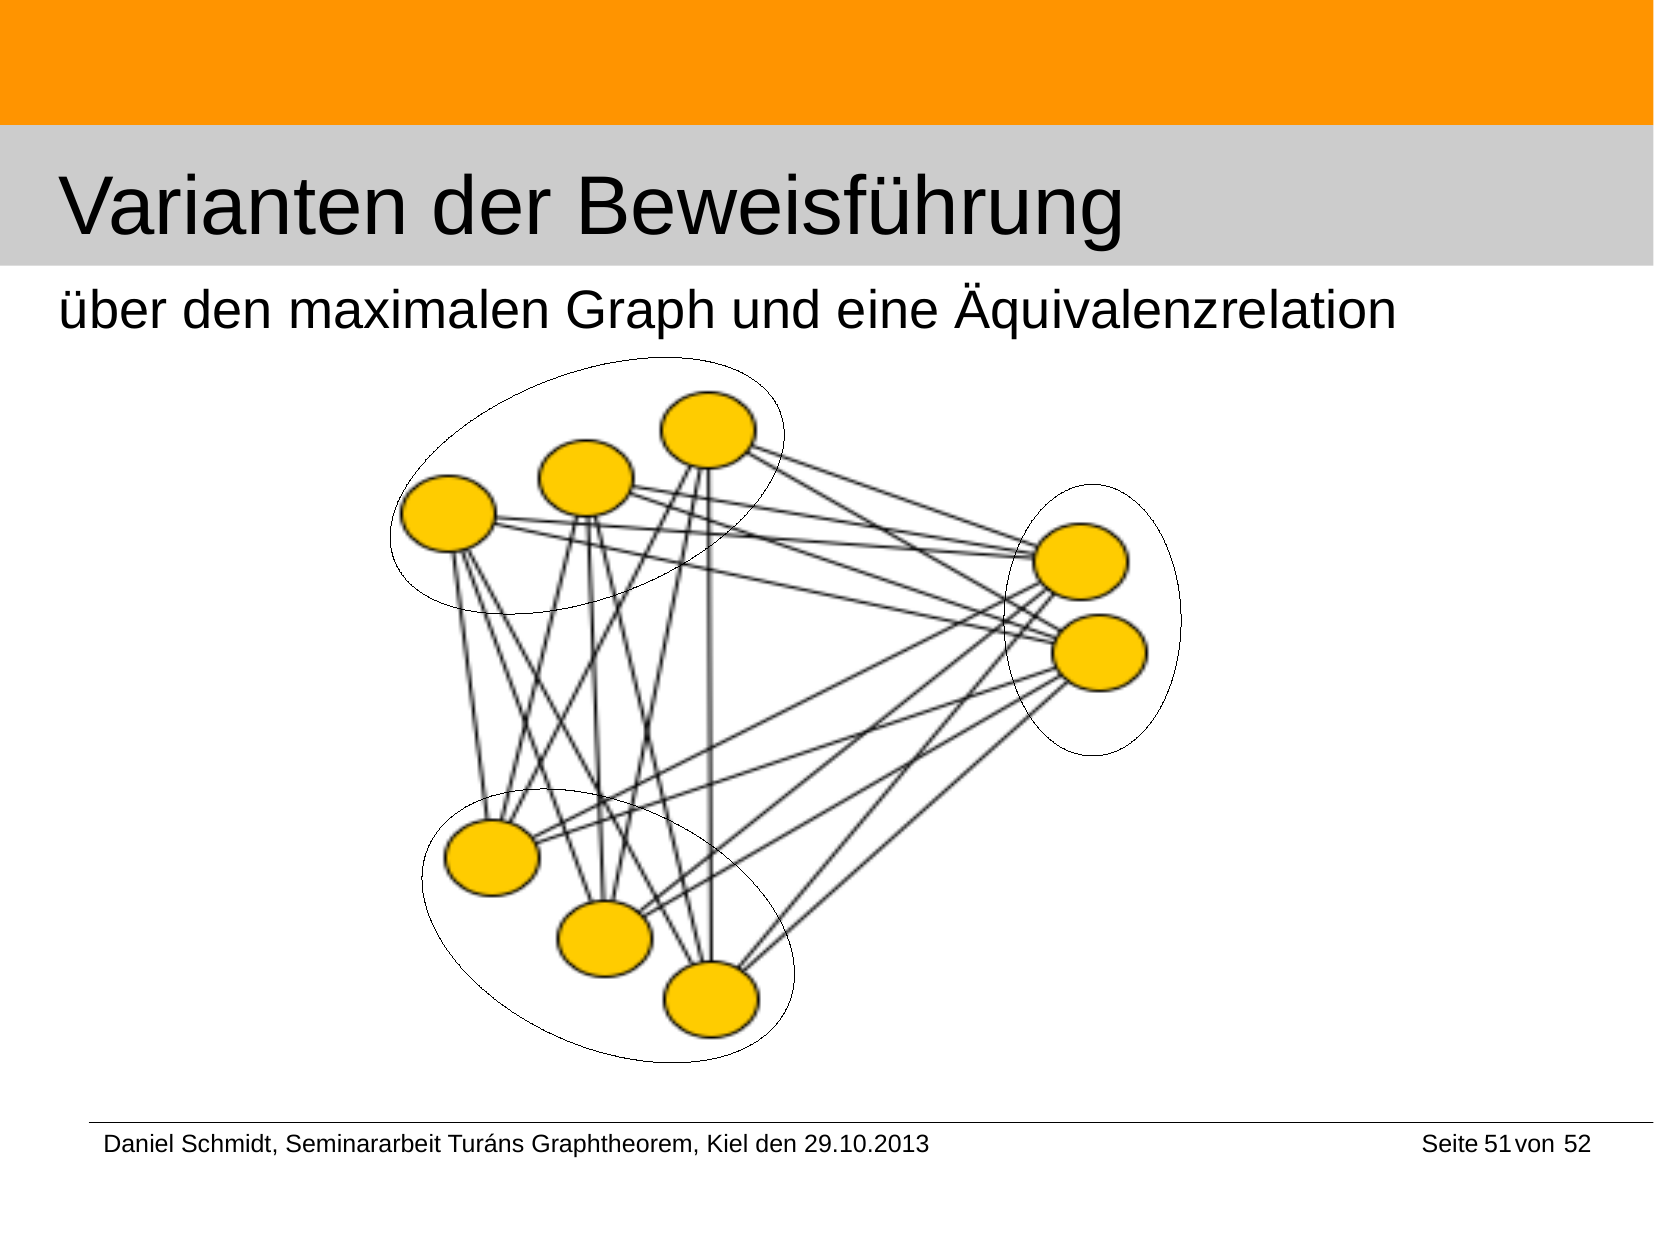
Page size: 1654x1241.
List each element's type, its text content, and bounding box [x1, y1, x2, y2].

picture [354, 354, 1193, 1075]
text_box Seite [1406, 1122, 1469, 1165]
text_box [1469, 1122, 1549, 1165]
text_box 52 [1549, 1121, 1654, 1193]
title Varianten der Beweisführung [50, 143, 1359, 238]
title über den maximalen Graph und eine Äquivalenzrelation [50, 238, 1654, 349]
